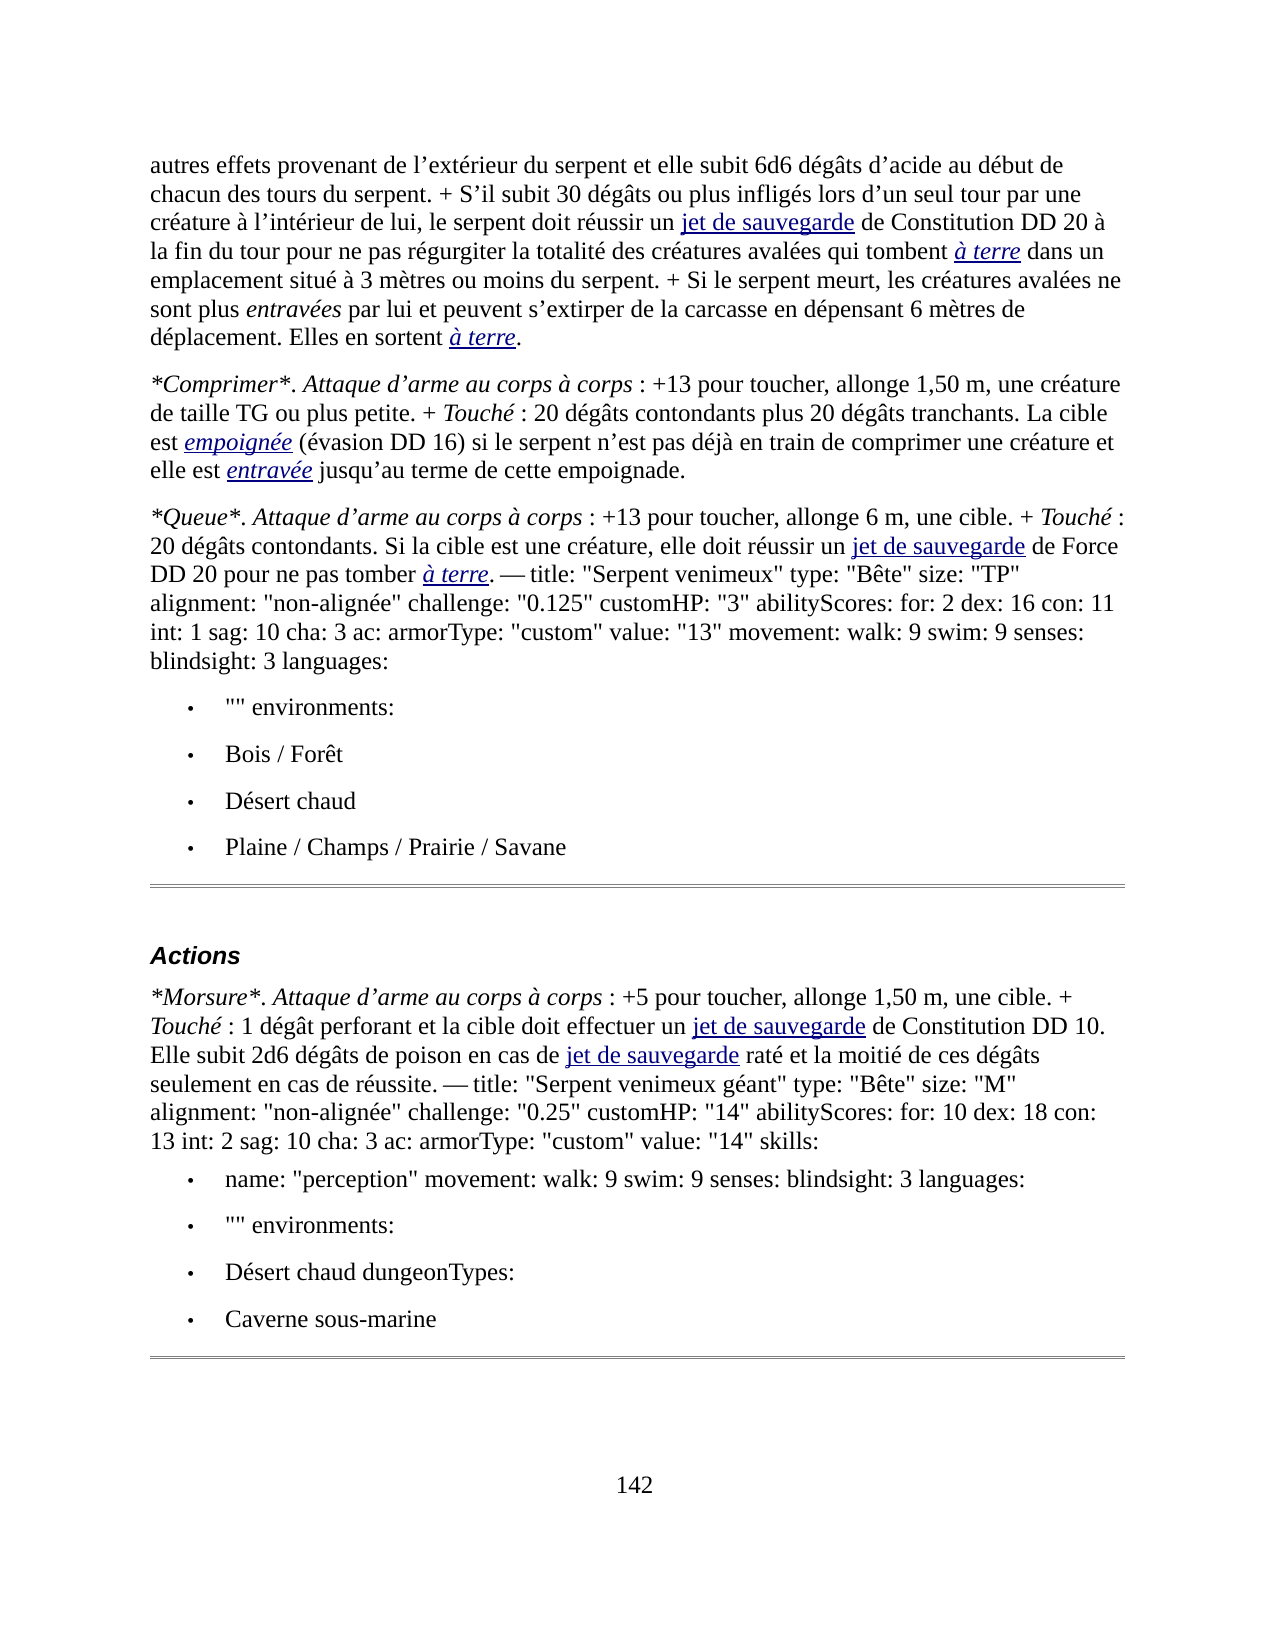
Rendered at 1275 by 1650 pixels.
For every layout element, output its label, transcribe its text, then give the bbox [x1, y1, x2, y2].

list "" environments: [187, 1211, 1125, 1239]
list Désert chaud dungeonTypes: [187, 1257, 1125, 1286]
list name: "perception" movement: walk: 9 swim: 9 senses: blindsight: 3 languages: [187, 1164, 1125, 1193]
list Caverne sous-marine [187, 1304, 1125, 1333]
text *Comprimer*. Attaque d’arme au corps à corps : +13 pour toucher, allonge 1,50 m, une créature de taille TG ou plus petite. + Touché : 20 dégâts contondants plus 20 dégâts tranchants. La cible est empoignée (évasion DD 16) si le serpent n’est pas déjà en train de comprimer une créature et elle est entravée jusqu’au terme de cette empoignade. [150, 369, 1125, 484]
list Désert chaud [187, 786, 1125, 814]
list Plaine / Champs / Prairie / Savane [187, 832, 1125, 861]
text autres effets provenant de l’extérieur du serpent et elle subit 6d6 dégâts d’acide au début de chacun des tours du serpent. + S’il subit 30 dégâts ou plus infligés lors d’un seul tour par une créature à l’intérieur de lui, le serpent doit réussir un jet de sauvegarde de Constitution DD 20 à la fin du tour pour ne pas régurgiter la totalité des créatures avalées qui tombent à terre dans un emplacement situé à 3 mètres ou moins du serpent. + Si le serpent meurt, les créatures avalées ne sont plus entravées par lui et peuvent s’extirper de la carcasse en dépensant 6 mètres de déplacement. Elles en sortent à terre. [150, 150, 1125, 351]
text *Morsure*. Attaque d’arme au corps à corps : +5 pour toucher, allonge 1,50 m, une cible. + Touché : 1 dégât perforant et la cible doit effectuer un jet de sauvegarde de Constitution DD 10. Elle subit 2d6 dégâts de poison en cas de jet de sauvegarde raté et la moitié de ces dégâts seulement en cas de réussite. — title: "Serpent venimeux géant" type: "Bête" size: "M" alignment: "non-alignée" challenge: "0.25" customHP: "14" abilityScores: for: 10 dex: 18 con: 13 int: 2 sag: 10 cha: 3 ac: armorType: "custom" value: "14" skills: [150, 982, 1125, 1155]
list "" environments: [187, 692, 1125, 721]
list Bois / Forêt [187, 739, 1125, 768]
subtitle Actions [150, 941, 1125, 970]
text *Queue*. Attaque d’arme au corps à corps : +13 pour toucher, allonge 6 m, une cible. + Touché : 20 dégâts contondants. Si la cible est une créature, elle doit réussir un jet de sauvegarde de Force DD 20 pour ne pas tomber à terre. — title: "Serpent venimeux" type: "Bête" size: "TP" alignment: "non-alignée" challenge: "0.125" customHP: "3" abilityScores: for: 2 dex: 16 con: 11 int: 1 sag: 10 cha: 3 ac: armorType: "custom" value: "13" movement: walk: 9 swim: 9 senses: blindsight: 3 languages: [150, 502, 1125, 674]
